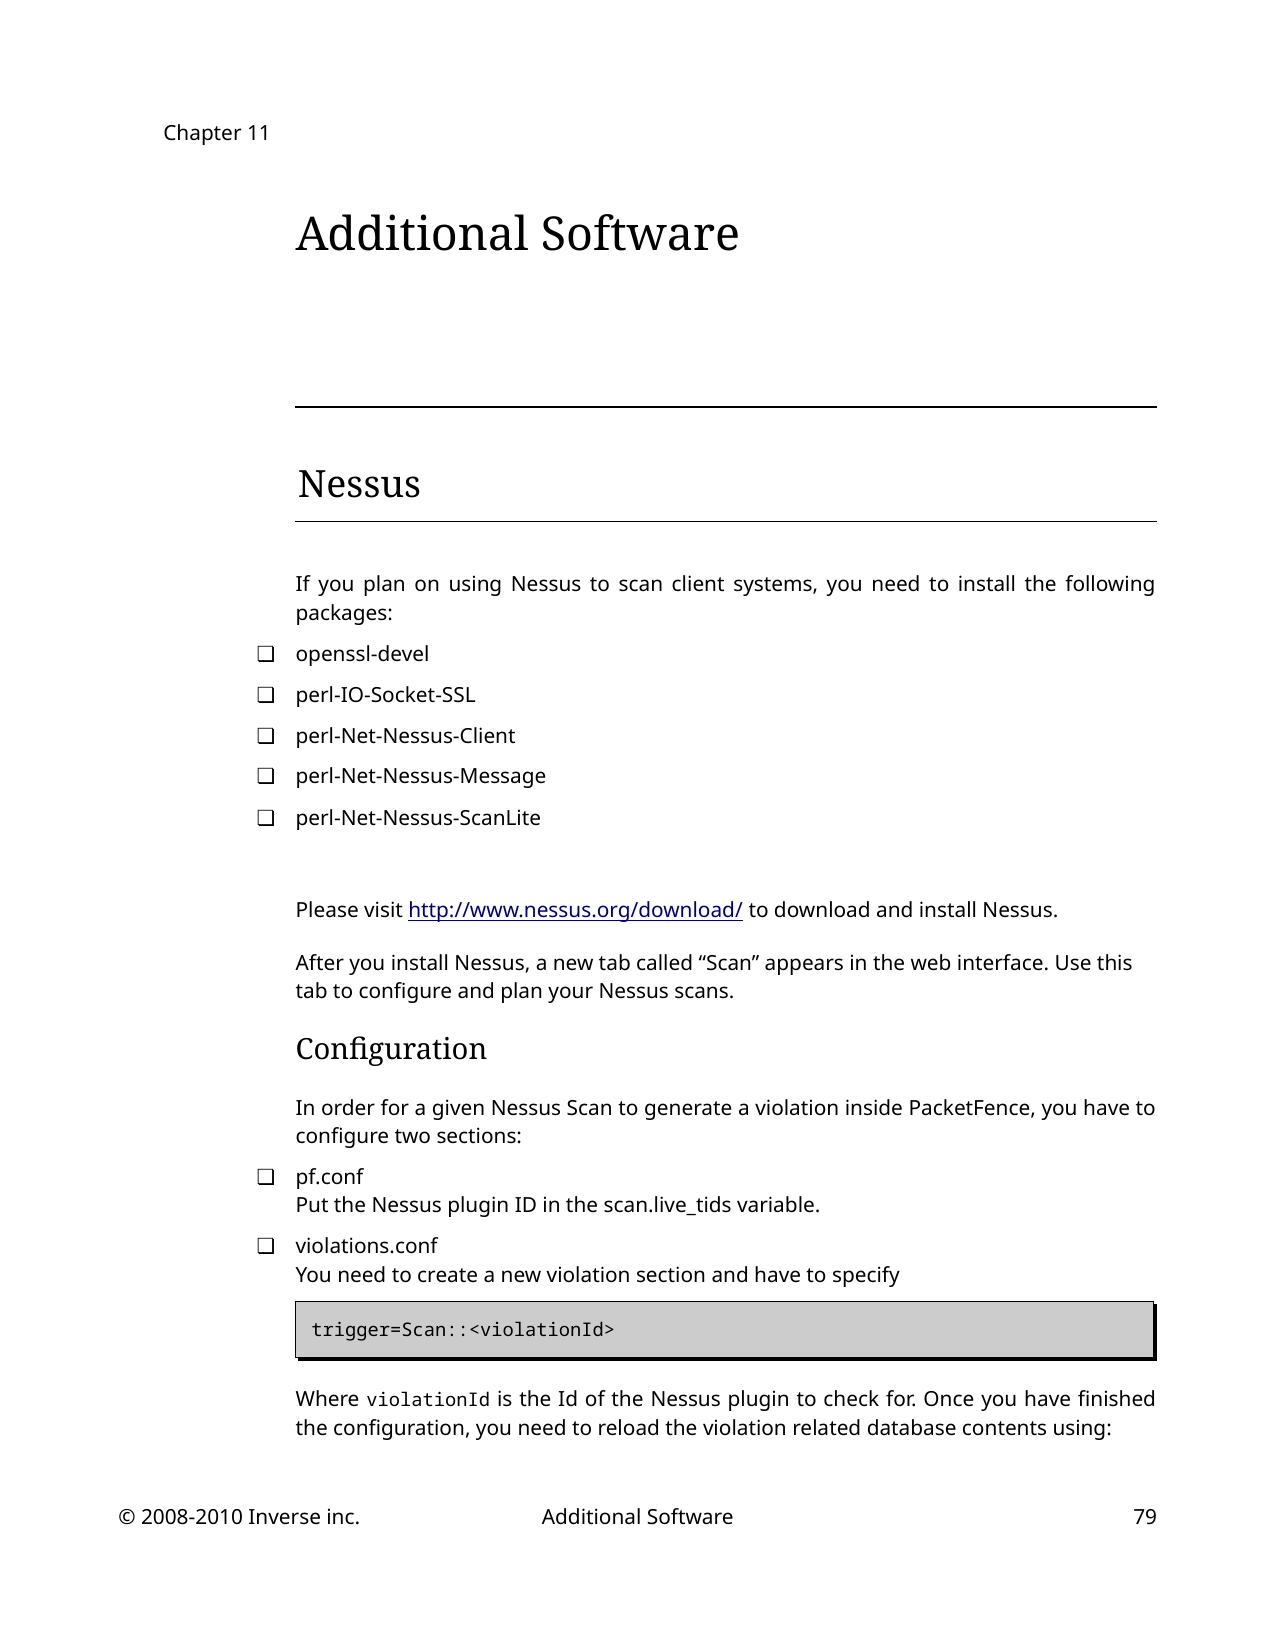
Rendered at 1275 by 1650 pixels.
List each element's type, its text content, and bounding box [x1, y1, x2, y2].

text In order for a given Nessus Scan to generate a violation inside PacketFence, you have to configure two sections: [295, 1093, 1157, 1149]
list ❏ openssl-devel [256, 639, 1157, 667]
text Where violationId is the Id of the Nessus plugin to check for. Once you have finished the configuration, you need to reload the violation related database contents using: [295, 1384, 1157, 1441]
subtitle Nessus [295, 458, 1157, 521]
text Please visit http://www.nessus.org/download/ to download and install Nessus. [295, 896, 1157, 924]
text After you install Nessus, a new tab called “Scan” appears in the web interface. Use this tab to configure and plan your Nessus scans. [295, 948, 1157, 1004]
subtitle Configuration [295, 1028, 1157, 1068]
list ❏ violations.conf You need to create a new violation section and have to specify [256, 1231, 1157, 1288]
list ❏ perl-Net-Nessus-Client [256, 721, 1157, 749]
list ❏ perl-Net-Nessus-Message [256, 762, 1157, 790]
text If you plan on using Nessus to scan client systems, you need to install the following packages: [295, 569, 1157, 626]
list ❏ perl-IO-Socket-SSL [256, 680, 1157, 708]
subtitle Additional Software [295, 201, 1157, 406]
list ❏ perl-Net-Nessus-ScanLite [256, 803, 1157, 831]
text trigger=Scan::<violationId> [296, 1302, 1153, 1357]
list ❏ pf.conf Put the Nessus plugin ID in the scan.live_tids variable. [256, 1162, 1157, 1219]
